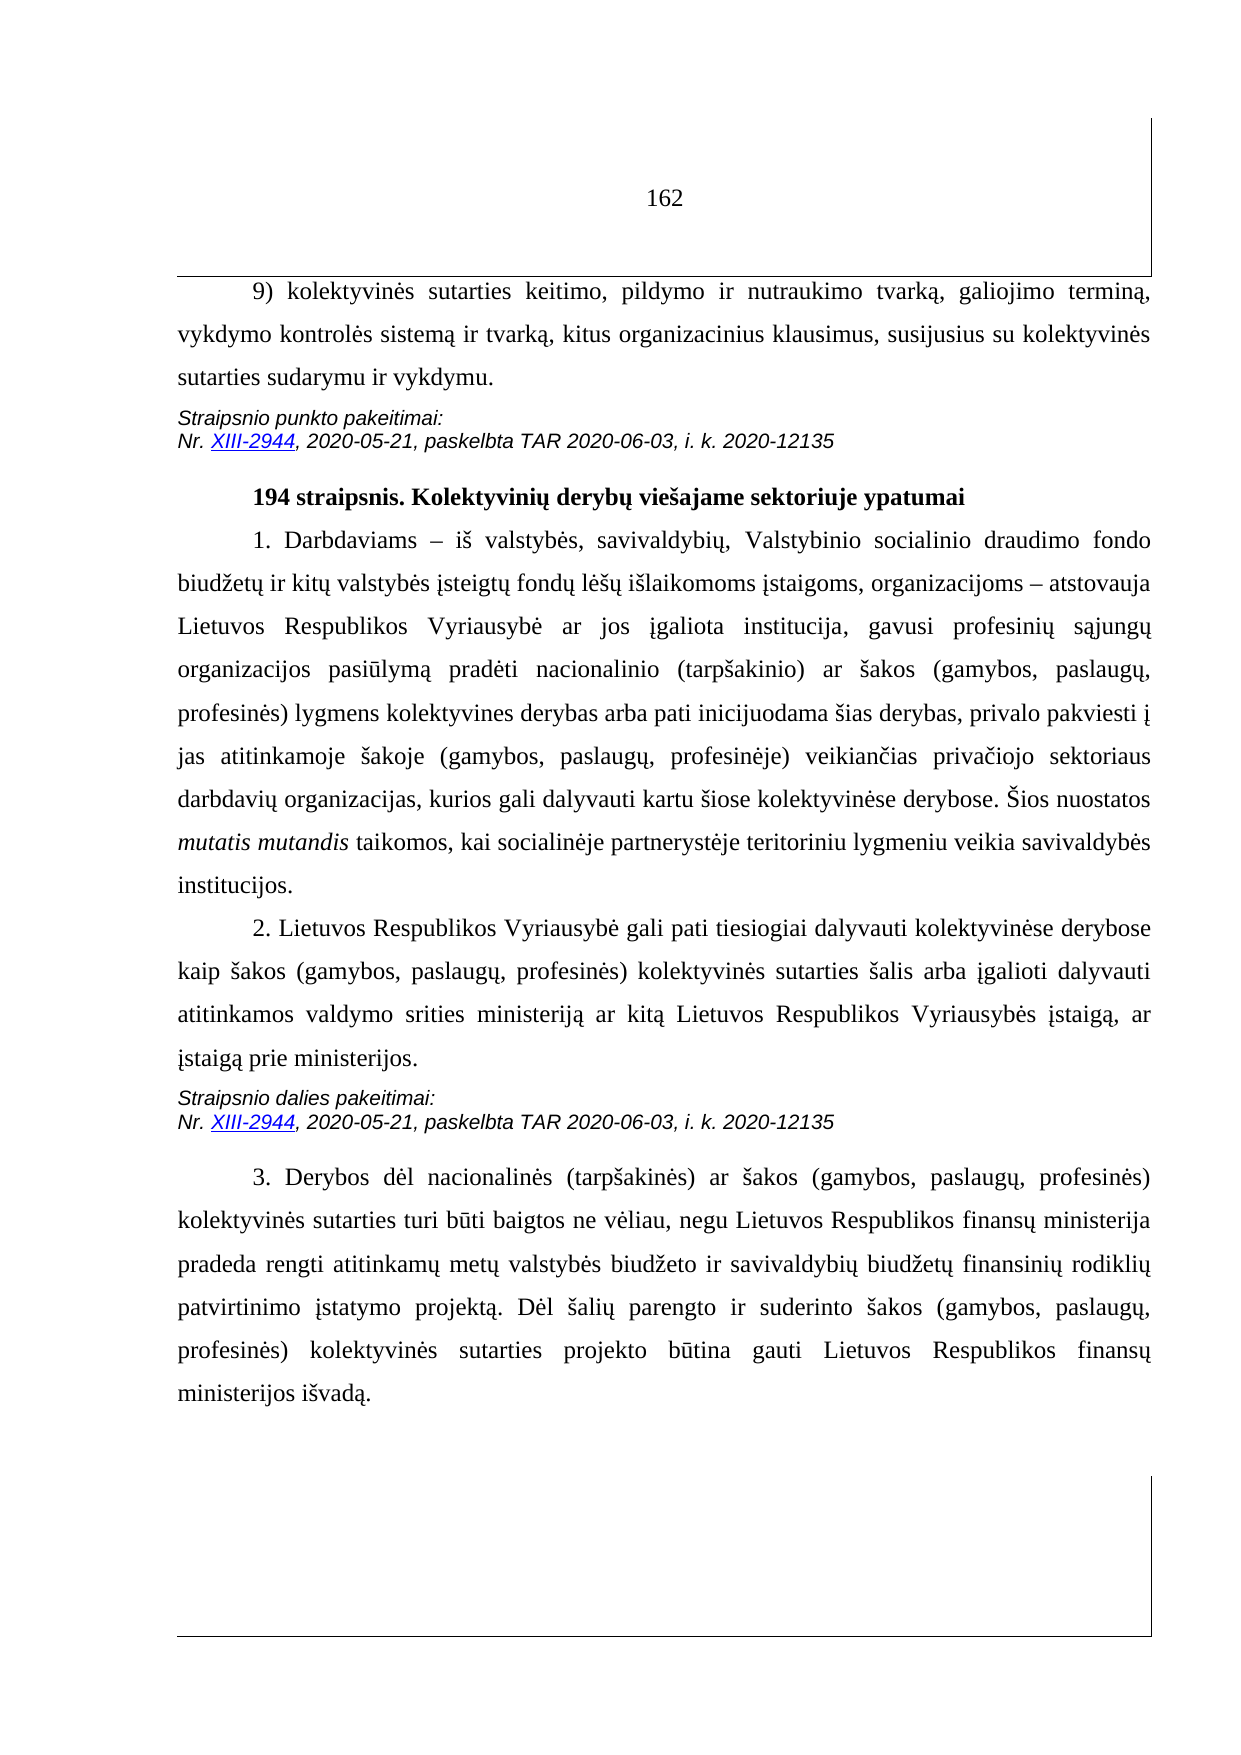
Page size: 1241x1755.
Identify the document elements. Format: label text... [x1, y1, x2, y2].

text 1. Darbdaviams ‒ iš valstybės, savivaldybių, Valstybinio socialinio draudimo fondo biudžetų ir kitų valstybės įsteigtų fondų lėšų išlaikomoms įstaigoms, organizacijoms ‒ atstovauja Lietuvos Respublikos Vyriausybė ar jos įgaliota institucija, gavusi profesinių sąjungų organizacijos pasiūlymą pradėti nacionalinio (tarpšakinio) ar šakos (gamybos, paslaugų, profesinės) lygmens kolektyvines derybas arba pati inicijuodama šias derybas, privalo pakviesti į jas atitinkamoje šakoje (gamybos, paslaugų, profesinėje) veikiančias privačiojo sektoriaus darbdavių organizacijas, kurios gali dalyvauti kartu šiose kolektyvinėse derybose. Šios nuostatos mutatis mutandis taikomos, kai socialinėje partnerystėje teritoriniu lygmeniu veikia savivaldybės institucijos. [177, 525, 1152, 899]
text Nr. XIII-2944, 2020-05-21, paskelbta TAR 2020-06-03, i. k. 2020-12135 [177, 429, 1152, 453]
text 2. Lietuvos Respublikos Vyriausybė gali pati tiesiogiai dalyvauti kolektyvinėse derybose kaip šakos (gamybos, paslaugų, profesinės) kolektyvinės sutarties šalis arba įgalioti dalyvauti atitinkamos valdymo srities ministeriją ar kitą Lietuvos Respublikos Vyriausybės įstaigą, ar įstaigą prie ministerijos. [177, 913, 1152, 1071]
text Nr. XIII-2944, 2020-05-21, paskelbta TAR 2020-06-03, i. k. 2020-12135 [177, 1110, 1152, 1134]
text 3. Derybos dėl nacionalinės (tarpšakinės) ar šakos (gamybos, paslaugų, profesinės) kolektyvinės sutarties turi būti baigtos ne vėliau, negu Lietuvos Respublikos finansų ministerija pradeda rengti atitinkamų metų valstybės biudžeto ir savivaldybių biudžetų finansinių rodiklių patvirtinimo įstatymo projektą. Dėl šalių parengto ir suderinto šakos (gamybos, paslaugų, profesinės) kolektyvinės sutarties projekto būtina gauti Lietuvos Respublikos finansų ministerijos išvadą. [177, 1162, 1152, 1407]
text 9) kolektyvinės sutarties keitimo, pildymo ir nutraukimo tvarką, galiojimo terminą, vykdymo kontrolės sistemą ir tvarką, kitus organizacinius klausimus, susijusius su kolektyvinės sutarties sudarymu ir vykdymu. [177, 276, 1152, 391]
subtitle 194 straipsnis. Kolektyvinių derybų viešajame sektoriuje ypatumai [177, 482, 1152, 511]
text Straipsnio punkto pakeitimai: [177, 405, 1152, 429]
text Straipsnio dalies pakeitimai: [177, 1086, 1152, 1110]
